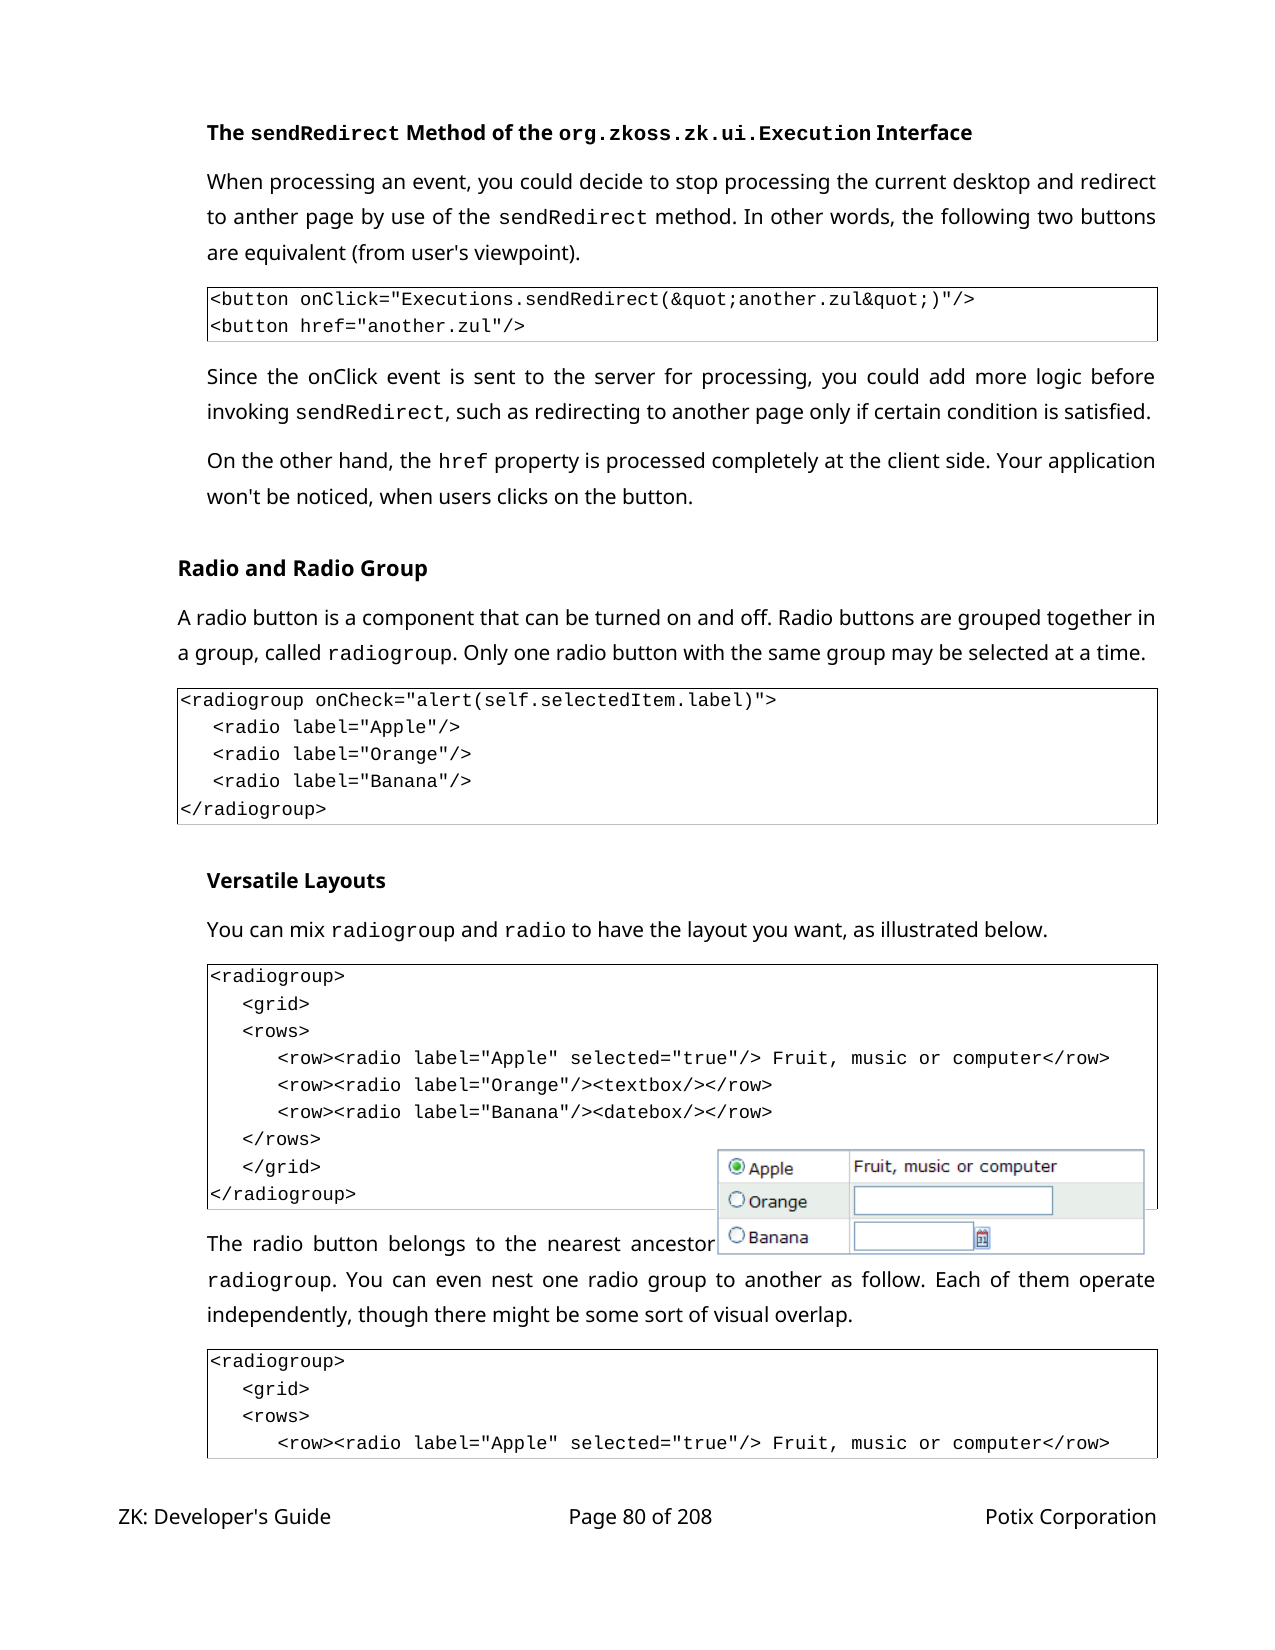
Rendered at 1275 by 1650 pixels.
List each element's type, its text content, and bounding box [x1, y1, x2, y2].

text </rows> [208, 1127, 1157, 1152]
text <radiogroup> [208, 965, 1157, 988]
text Since the onClick event is sent to the server for processing, you could add more logic before invoking sendRedirect, such as redirecting to another page only if certain condition is satisfied. [207, 362, 1157, 426]
subtitle The sendRedirect Method of the org.zkoss.zk.ui.Execution Interface [207, 118, 1157, 147]
text <radiogroup> [208, 1350, 1157, 1373]
text </radiogroup> [178, 796, 1157, 824]
text A radio button is a component that can be turned on and off. Radio buttons are grouped together in a group, called radiogroup. Only one radio button with the same group may be selected at a time. [177, 603, 1157, 667]
text <row><radio label="Banana"/><datebox/></row> [208, 1100, 1157, 1124]
text <radio label="Orange"/> [178, 742, 1157, 766]
text <row><radio label="Orange"/><textbox/></row> [208, 1073, 1157, 1097]
subtitle Radio and Radio Group [177, 553, 1157, 583]
text [1146, 1154, 1157, 1179]
text </grid> [208, 1154, 715, 1179]
text On the other hand, the href property is processed completely at the client side. Your application won't be noticed, when users clicks on the button. [207, 446, 1157, 510]
text You can mix radiogroup and radio to have the layout you want, as illustrated below. [207, 915, 1157, 943]
text <rows> [208, 1018, 1157, 1043]
text [1146, 1182, 1157, 1209]
text The radio button belongs to the nearest ancestor radiogroup. You can even nest one radio group to another as follow. Each of them operate independently, though there might be some sort of visual overlap. [207, 1229, 1157, 1328]
text <row><radio label="Apple" selected="true"/> Fruit, music or computer</row> [208, 1046, 1157, 1070]
text <rows> [208, 1403, 1157, 1428]
text </radiogroup> [208, 1182, 715, 1209]
subtitle Versatile Layouts [207, 866, 1157, 894]
text <button onClick="Executions.sendRedirect(&quot;another.zul&quot;)"/> [208, 288, 1157, 311]
text <radio label="Apple"/> [178, 715, 1157, 739]
text <radiogroup onCheck="alert(self.selectedItem.label)"> [178, 689, 1157, 712]
text <grid> [208, 991, 1157, 1016]
text <row><radio label="Apple" selected="true"/> Fruit, music or computer</row> [208, 1431, 1157, 1458]
picture [715, 1148, 1146, 1256]
text <radio label="Banana"/> [178, 769, 1157, 793]
text When processing an event, you could decide to stop processing the current desktop and redirect to anther page by use of the sendRedirect method. In other words, the following two buttons are equivalent (from user's viewpoint). [207, 167, 1157, 266]
text <button href="another.zul"/> [208, 314, 1157, 341]
text <grid> [208, 1376, 1157, 1401]
